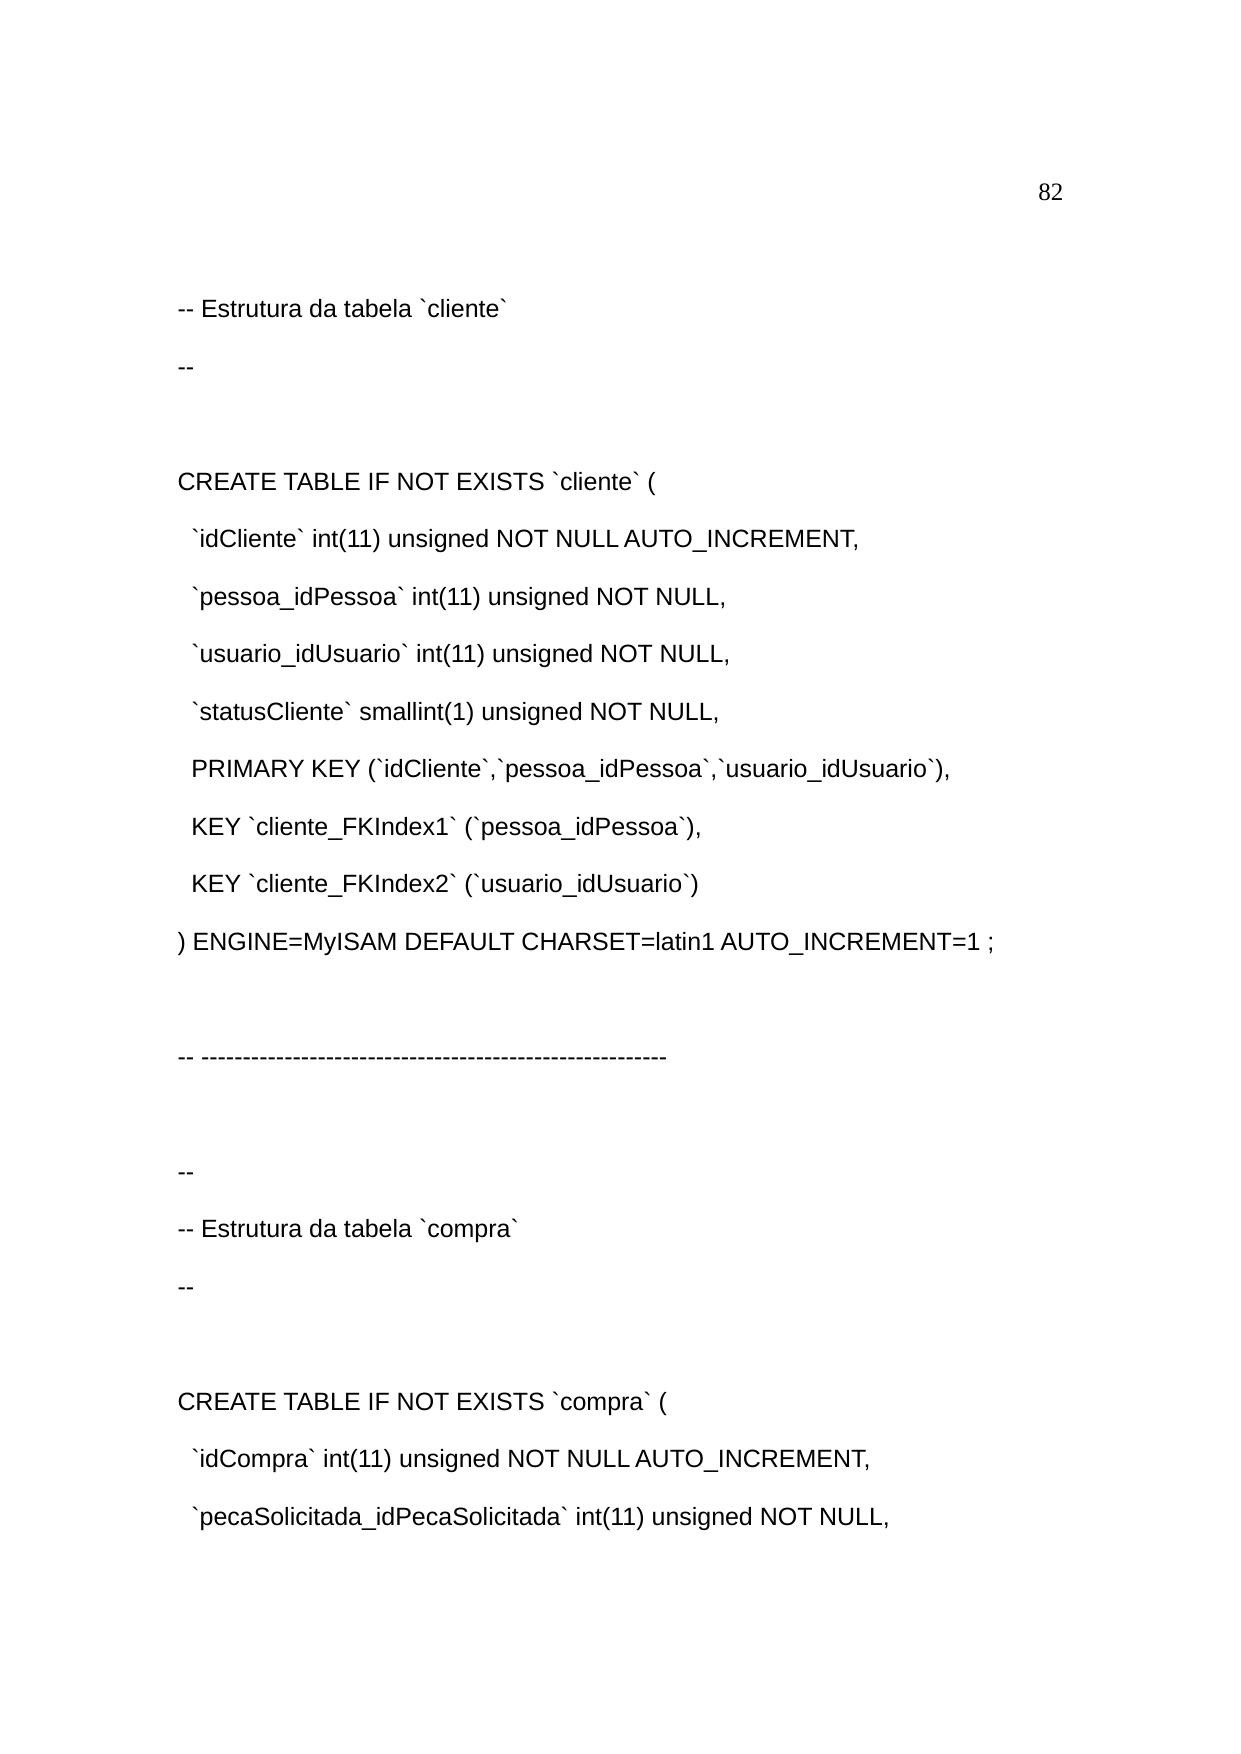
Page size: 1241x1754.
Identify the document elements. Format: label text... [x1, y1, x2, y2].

text `usuario_idUsuario` int(11) unsigned NOT NULL, [177, 639, 1063, 668]
text KEY `cliente_FKIndex2` (`usuario_idUsuario`) [177, 869, 1063, 898]
text PRIMARY KEY (`idCliente`,`pessoa_idPessoa`,`usuario_idUsuario`), [177, 754, 1063, 783]
text -- -------------------------------------------------------- [177, 1042, 1063, 1071]
text ) ENGINE=MyISAM DEFAULT CHARSET=latin1 AUTO_INCREMENT=1 ; [177, 927, 1063, 956]
text `idCliente` int(11) unsigned NOT NULL AUTO_INCREMENT, [177, 524, 1063, 553]
text CREATE TABLE IF NOT EXISTS `cliente` ( [177, 467, 1063, 496]
text `idCompra` int(11) unsigned NOT NULL AUTO_INCREMENT, [177, 1444, 1063, 1473]
text -- Estrutura da tabela `cliente` [177, 294, 1063, 323]
text `pecaSolicitada_idPecaSolicitada` int(11) unsigned NOT NULL, [177, 1502, 1063, 1531]
text -- Estrutura da tabela `compra` [177, 1214, 1063, 1243]
text -- [177, 1272, 1063, 1301]
text KEY `cliente_FKIndex1` (`pessoa_idPessoa`), [177, 812, 1063, 841]
text -- [177, 352, 1063, 381]
text `pessoa_idPessoa` int(11) unsigned NOT NULL, [177, 582, 1063, 611]
text -- [177, 1157, 1063, 1186]
text CREATE TABLE IF NOT EXISTS `compra` ( [177, 1387, 1063, 1416]
text `statusCliente` smallint(1) unsigned NOT NULL, [177, 697, 1063, 726]
